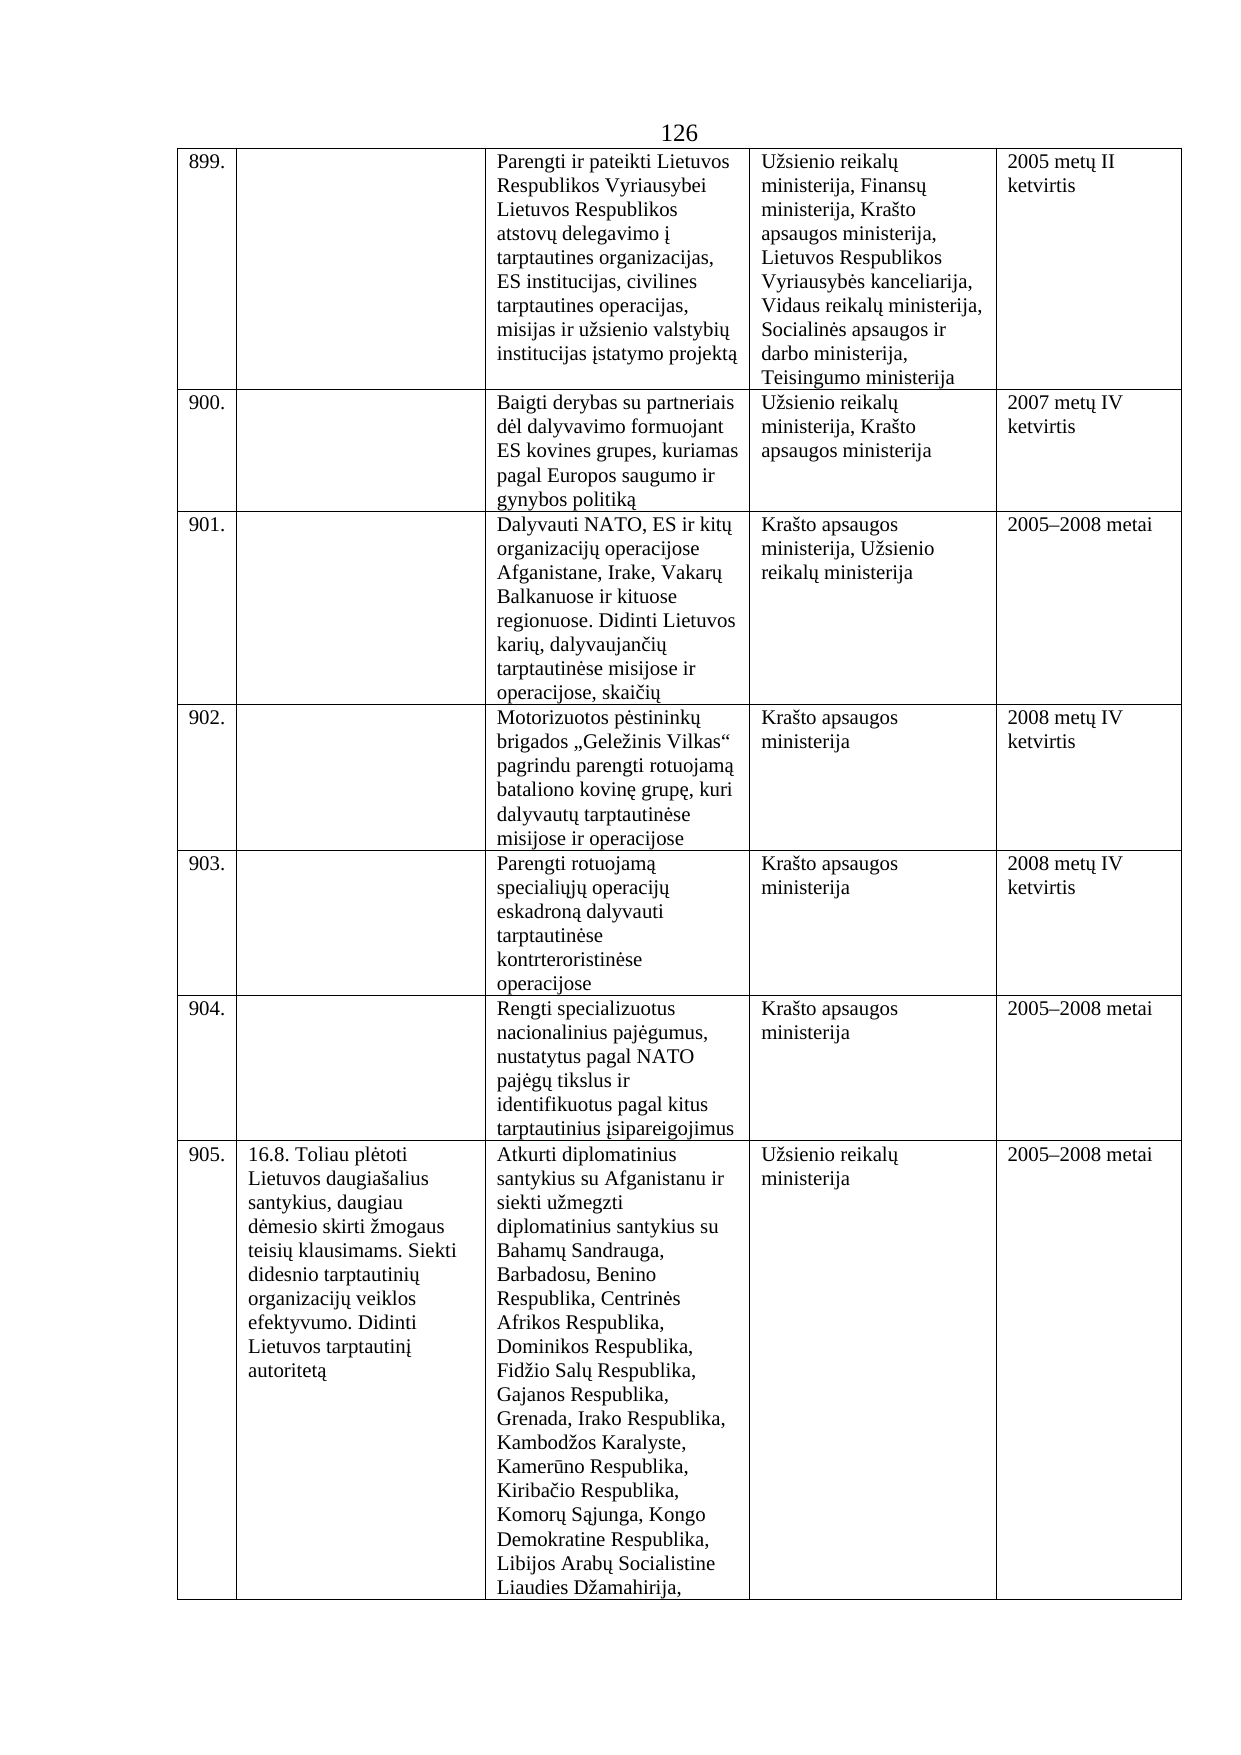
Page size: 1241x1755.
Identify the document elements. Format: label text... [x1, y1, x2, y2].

table_cell Krašto apsaugos ministerija [750, 851, 996, 995]
table_cell 904. [178, 996, 236, 1140]
table_cell Rengti specializuotus nacionalinius pajėgumus, nustatytus pagal NATO pajėgų tikslus ir identifikuotus pagal kitus tarptautinius įsipareigojimus [486, 996, 749, 1140]
table_cell Parengti rotuojamą specialiųjų operacijų eskadroną dalyvauti tarptautinėse kontrteroristinėse operacijose [486, 851, 749, 995]
table_cell Krašto apsaugos ministerija, Užsienio reikalų ministerija [750, 512, 996, 704]
table_cell Baigti derybas su partneriais dėl dalyvavimo formuojant ES kovines grupes, kuriamas pagal Europos saugumo ir gynybos politiką [486, 390, 749, 511]
table_cell 903. [178, 851, 236, 995]
table_cell 899. [178, 149, 236, 389]
table_cell 901. [178, 512, 236, 704]
table_cell [237, 390, 485, 511]
table_cell 902. [178, 705, 236, 849]
table_cell Užsienio reikalų ministerija, Finansų ministerija, Krašto apsaugos ministerija, Lietuvos Respublikos Vyriausybės kanceliarija, Vidaus reikalų ministerija, Socialinės apsaugos ir darbo ministerija, Teisingumo ministerija [750, 149, 996, 389]
table_cell 900. [178, 390, 236, 511]
table_cell 2005–2008 metai [997, 512, 1181, 704]
table_cell Parengti ir pateikti Lietuvos Respublikos Vyriausybei Lietuvos Respublikos atstovų delegavimo į tarptautines organizacijas, ES institucijas, civilines tarptautines operacijas, misijas ir užsienio valstybių institucijas įstatymo projektą [486, 149, 749, 389]
table_cell 2008 metų IV ketvirtis [997, 705, 1181, 849]
table_cell Užsienio reikalų ministerija [750, 1141, 996, 1599]
table_cell 2005–2008 metai [997, 996, 1181, 1140]
table_cell 2005–2008 metai [997, 1141, 1181, 1599]
table_cell 2005 metų II ketvirtis [997, 149, 1181, 389]
table_cell [237, 149, 485, 389]
table_cell [237, 996, 485, 1140]
table_cell [237, 512, 485, 704]
table_cell [237, 851, 485, 995]
table_cell 2008 metų IV ketvirtis [997, 851, 1181, 995]
table_cell Krašto apsaugos ministerija [750, 705, 996, 849]
table_cell Atkurti diplomatinius santykius su Afganistanu ir siekti užmegzti diplomatinius santykius su Bahamų Sandrauga, Barbadosu, Benino Respublika, Centrinės Afrikos Respublika, Dominikos Respublika, Fidžio Salų Respublika, Gajanos Respublika, Grenada, Irako Respublika, Kambodžos Karalyste, Kamerūno Respublika, Kiribačio Respublika, Komorų Sąjunga, Kongo Demokratine Respublika, Libijos Arabų Socialistine Liaudies Džamahirija, [486, 1141, 749, 1599]
table_cell [237, 705, 485, 849]
table_cell Dalyvauti NATO, ES ir kitų organizacijų operacijose Afganistane, Irake, Vakarų Balkanuose ir kituose regionuose. Didinti Lietuvos karių, dalyvaujančių tarptautinėse misijose ir operacijose, skaičių [486, 512, 749, 704]
table_cell Motorizuotos pėstininkų brigados „Geležinis Vilkas“ pagrindu parengti rotuojamą bataliono kovinę grupę, kuri dalyvautų tarptautinėse misijose ir operacijose [486, 705, 749, 849]
table_cell Užsienio reikalų ministerija, Krašto apsaugos ministerija [750, 390, 996, 511]
table_cell 16.8. Toliau plėtoti Lietuvos daugiašalius santykius, daugiau dėmesio skirti žmogaus teisių klausimams. Siekti didesnio tarptautinių organizacijų veiklos efektyvumo. Didinti Lietuvos tarptautinį autoritetą [237, 1141, 485, 1599]
table_cell 905. [178, 1141, 236, 1599]
table_cell Krašto apsaugos ministerija [750, 996, 996, 1140]
table_cell 2007 metų IV ketvirtis [997, 390, 1181, 511]
